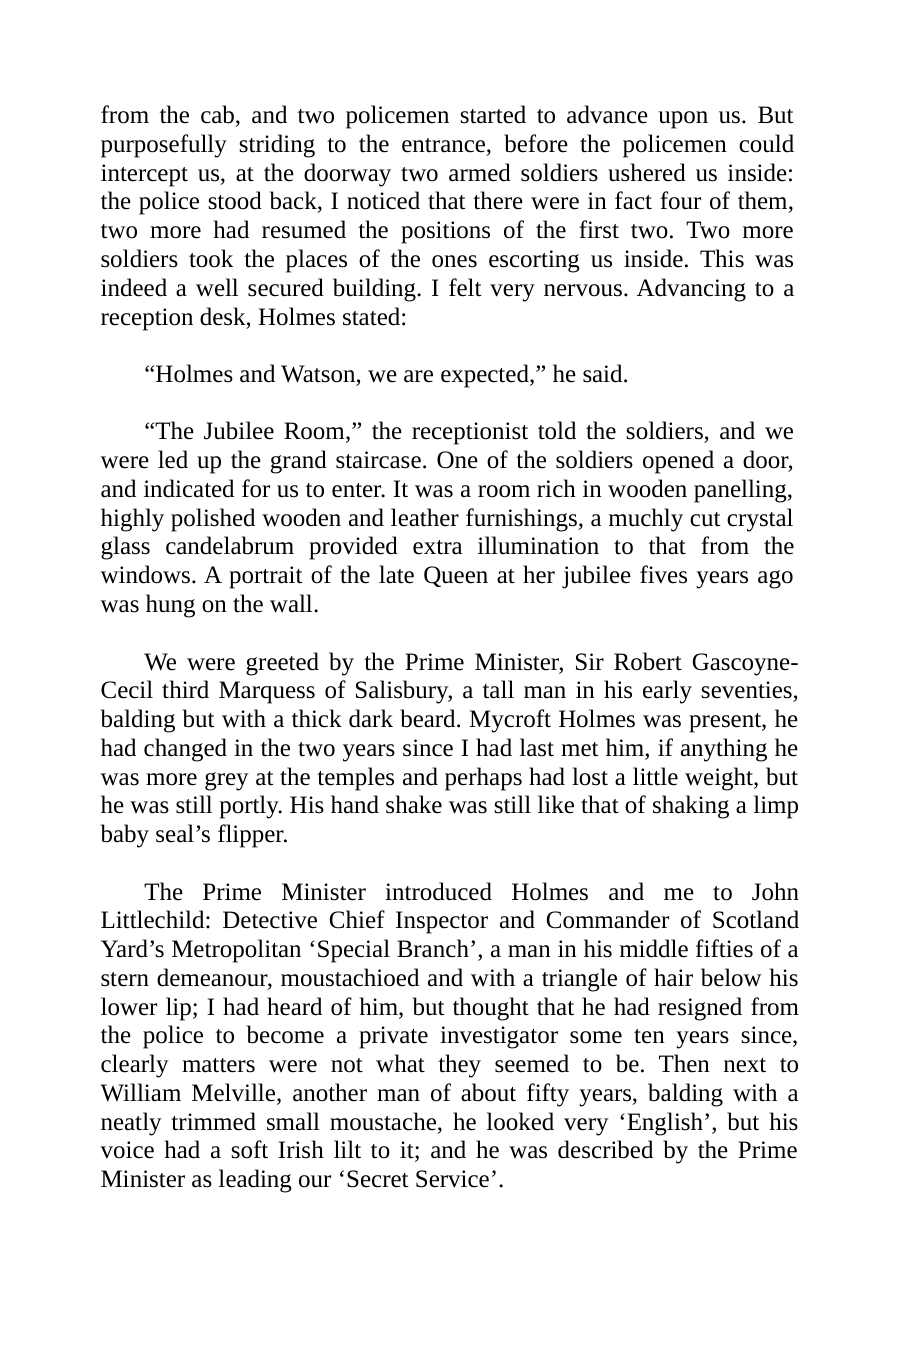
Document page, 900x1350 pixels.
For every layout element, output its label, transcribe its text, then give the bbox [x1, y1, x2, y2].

text from the cab, and two policemen started to advance upon us. But purposefully striding to the entrance, before the policemen could intercept us, at the doorway two armed soldiers ushered us inside: the police stood back, I noticed that there were in fact four of them, two more had resumed the positions of the first two. Two more soldiers took the places of the ones escorting us inside. This was indeed a well secured building. I felt very nervous. Advancing to a reception desk, Holmes stated: [100, 100, 795, 330]
text The Prime Minister introduced Holmes and me to John Littlechild: Detective Chief Inspector and Commander of Scotland Yard’s Metropolitan ‘Special Branch’, a man in his middle fifties of a stern demeanour, moustachioed and with a triangle of hair below his lower lip; I had heard of him, but thought that he had resigned from the police to become a private investigator some ten years since, clearly matters were not what they seemed to be. Then next to William Melville, another man of about fifty years, balding with a neatly trimmed small moustache, he looked very ‘English’, but his voice had a soft Irish lilt to it; and he was described by the Prime Minister as leading our ‘Secret Service’. [100, 877, 799, 1193]
text “Holmes and Watson, we are expected,” he said. [100, 359, 795, 388]
text We were greeted by the Prime Minister, Sir Robert Gascoyne-Cecil third Marquess of Salisbury, a tall man in his early seventies, balding but with a thick dark beard. Mycroft Holmes was present, he had changed in the two years since I had last met him, if anything he was more grey at the temples and perhaps had lost a little weight, but he was still portly. His hand shake was still like that of shaking a limp baby seal’s flipper. [100, 647, 799, 848]
text “The Jubilee Room,” the receptionist told the soldiers, and we were led up the grand staircase. One of the soldiers opened a door, and indicated for us to enter. It was a room rich in wooden panelling, highly polished wooden and leather furnishings, a muchly cut crystal glass candelabrum provided extra illumination to that from the windows. A portrait of the late Queen at her jubilee fives years ago was hung on the wall. [100, 417, 795, 618]
